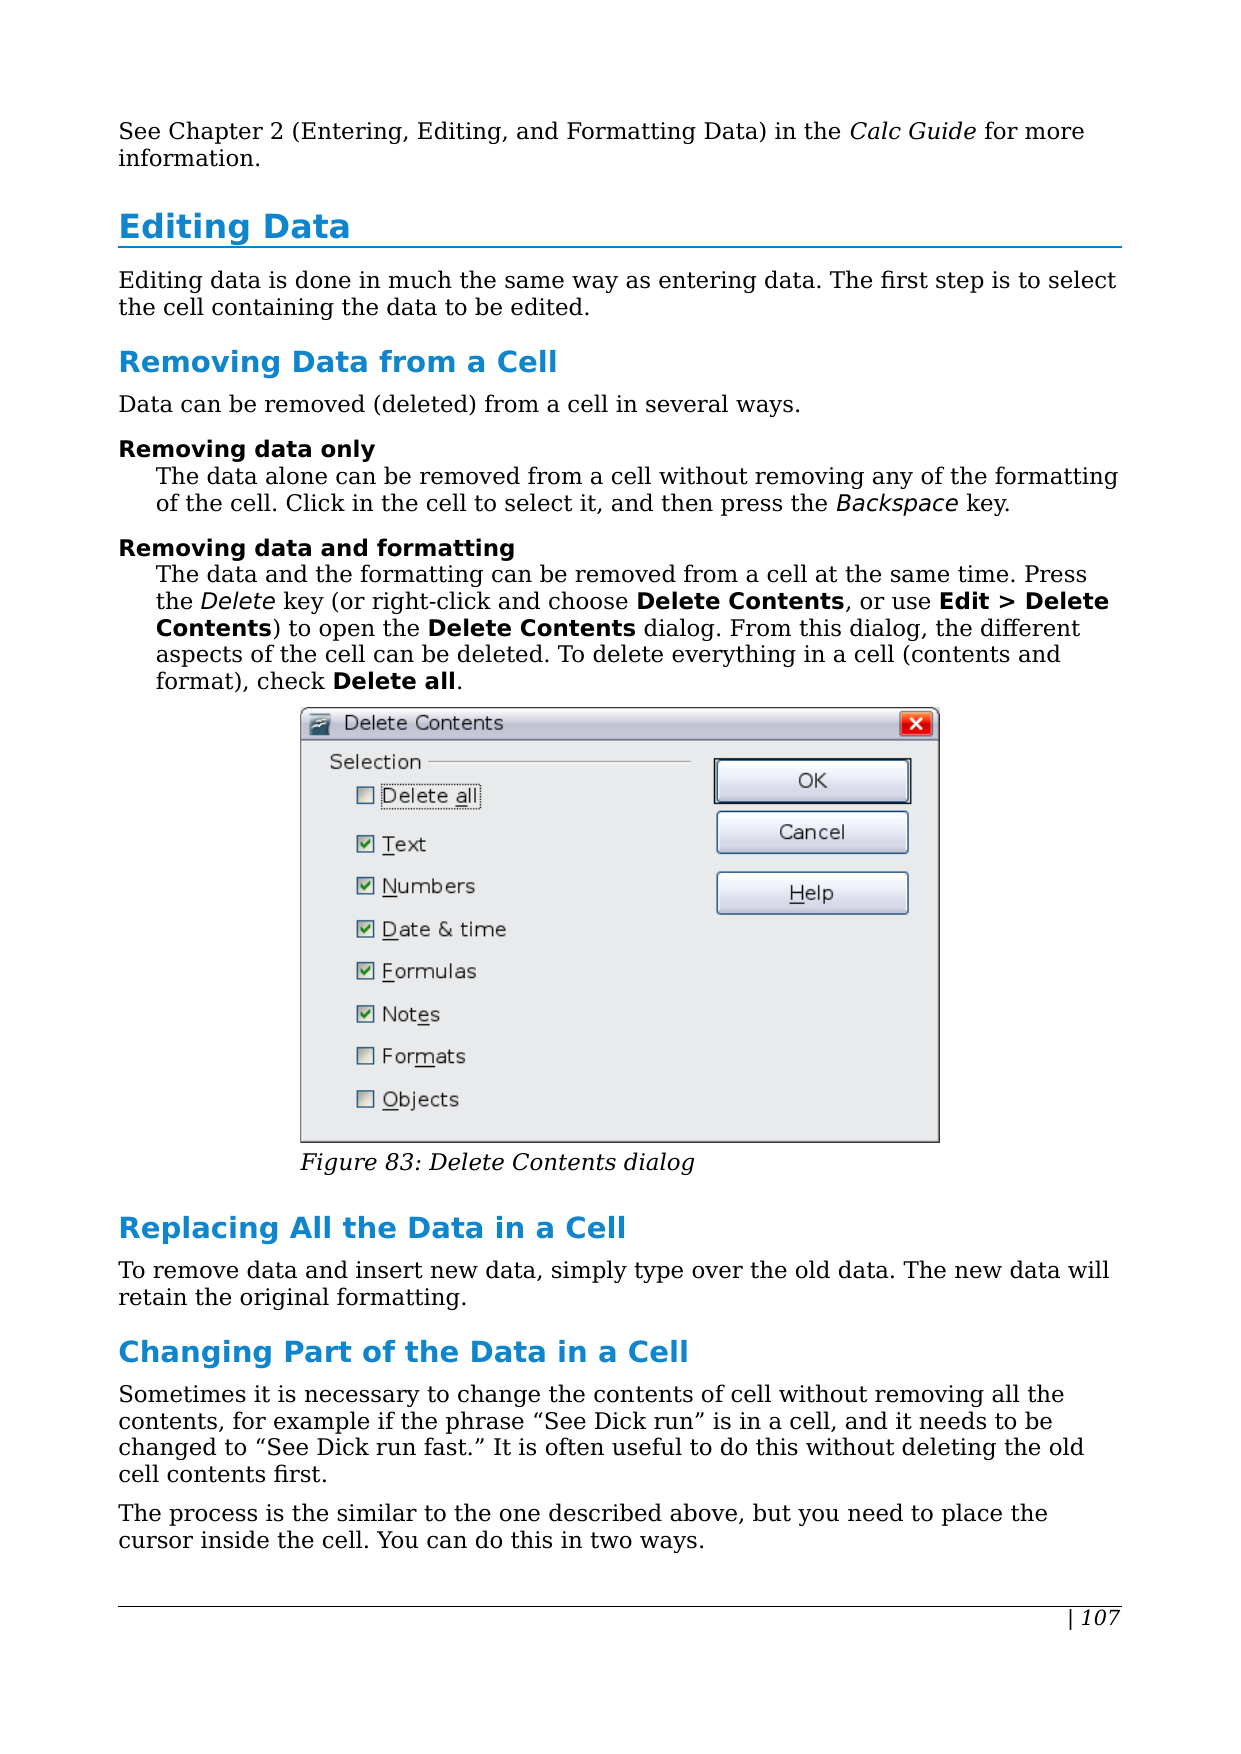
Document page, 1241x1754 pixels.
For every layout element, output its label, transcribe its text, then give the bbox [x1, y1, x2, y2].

subtitle Removing Data from a Cell [118, 345, 1122, 379]
subtitle Replacing All the Data in a Cell [118, 1211, 1122, 1245]
text The data and the formatting can be removed from a cell at the same time. Press the Delete key (or right-click and choose Delete Contents, or use Edit > Delete Contents) to open the Delete Contents dialog. From this dialog, the different aspects of the cell can be deleted. To delete everything in a cell (contents and format), check Delete all. [156, 562, 1122, 695]
text Sometimes it is necessary to change the contents of cell without removing all the contents, for example if the phrase “See Dick run” is in a cell, and it needs to be changed to “See Dick run fast.” It is often useful to do this without deleting the old cell contents first. [118, 1381, 1122, 1488]
text To remove data and insert new data, simply type over the old data. The new data will retain the original formatting. [118, 1257, 1122, 1311]
text The data alone can be removed from a cell without removing any of the formatting of the cell. Click in the cell to select it, and then press the Backspace key. [156, 463, 1122, 516]
text See Chapter 2 (Entering, Editing, and Formatting Data) in the Calc Guide for more information. [118, 118, 1122, 171]
text Figure 83: Delete Contents dialog [300, 1149, 940, 1176]
text Editing data is done in much the same way as entering data. The first step is to select the cell containing the data to be edited. [118, 267, 1122, 321]
text Removing data only [118, 436, 1122, 463]
text Removing data and formatting [118, 535, 1122, 562]
subtitle Editing Data [118, 208, 1122, 246]
picture [300, 707, 940, 1143]
subtitle Changing Part of the Data in a Cell [118, 1335, 1122, 1369]
text The process is the similar to the one described above, but you need to place the cursor inside the cell. You can do this in two ways. [118, 1500, 1122, 1554]
text Data can be removed (deleted) from a cell in several ways. [118, 391, 1122, 418]
